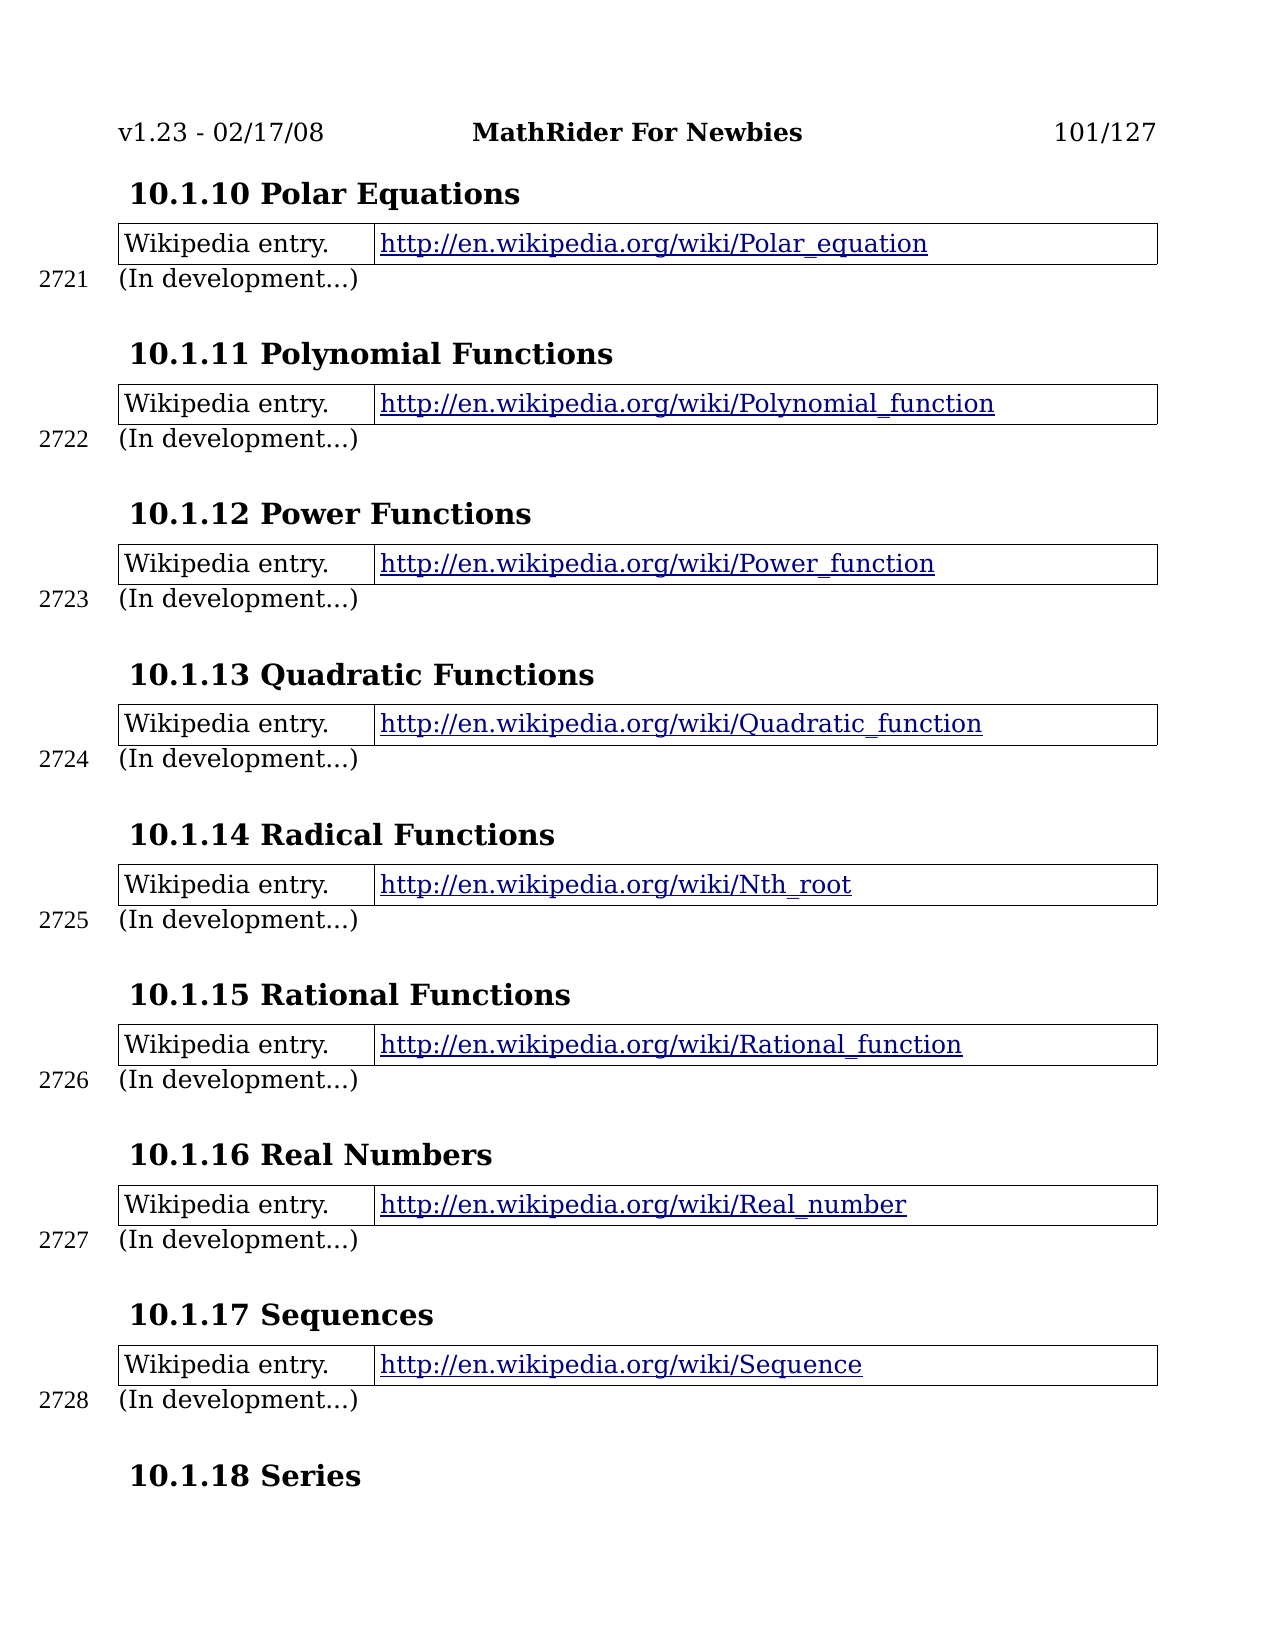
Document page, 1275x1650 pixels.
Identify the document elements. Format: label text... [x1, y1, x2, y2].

subtitle Polar Equations [118, 177, 1157, 211]
text (In development...) [118, 425, 1157, 453]
table_header http://en.wikipedia.org/wiki/Power_function [375, 545, 1157, 584]
subtitle Quadratic Functions [118, 658, 1157, 692]
table_header Wikipedia entry. [119, 865, 374, 905]
text (In development...) [118, 265, 1157, 293]
subtitle Series [118, 1459, 1157, 1493]
table_header Wikipedia entry. [119, 385, 374, 424]
table_header Wikipedia entry. [119, 1346, 374, 1385]
subtitle Power Functions [118, 497, 1157, 532]
table_header http://en.wikipedia.org/wiki/Sequence [375, 1346, 1157, 1385]
subtitle Real Numbers [118, 1138, 1157, 1172]
table_header Wikipedia entry. [119, 1186, 374, 1225]
text (In development...) [118, 1066, 1157, 1094]
table_header http://en.wikipedia.org/wiki/Nth_root [375, 865, 1157, 905]
text (In development...) [118, 746, 1157, 774]
subtitle Polynomial Functions [118, 337, 1157, 371]
text (In development...) [118, 906, 1157, 934]
table_header http://en.wikipedia.org/wiki/Real_number [375, 1186, 1157, 1225]
table_header Wikipedia entry. [119, 705, 374, 744]
subtitle Radical Functions [118, 818, 1157, 852]
table_header Wikipedia entry. [119, 545, 374, 584]
subtitle Rational Functions [118, 978, 1157, 1012]
text (In development...) [118, 585, 1157, 614]
table_header Wikipedia entry. [119, 1025, 374, 1065]
table_header http://en.wikipedia.org/wiki/Quadratic_function [375, 705, 1157, 744]
table_header http://en.wikipedia.org/wiki/Polar_equation [375, 224, 1157, 264]
text (In development...) [118, 1226, 1157, 1254]
table_header http://en.wikipedia.org/wiki/Polynomial_function [375, 385, 1157, 424]
table_header http://en.wikipedia.org/wiki/Rational_function [375, 1025, 1157, 1065]
subtitle Sequences [118, 1298, 1157, 1333]
table_header Wikipedia entry. [119, 224, 374, 264]
text (In development...) [118, 1386, 1157, 1415]
